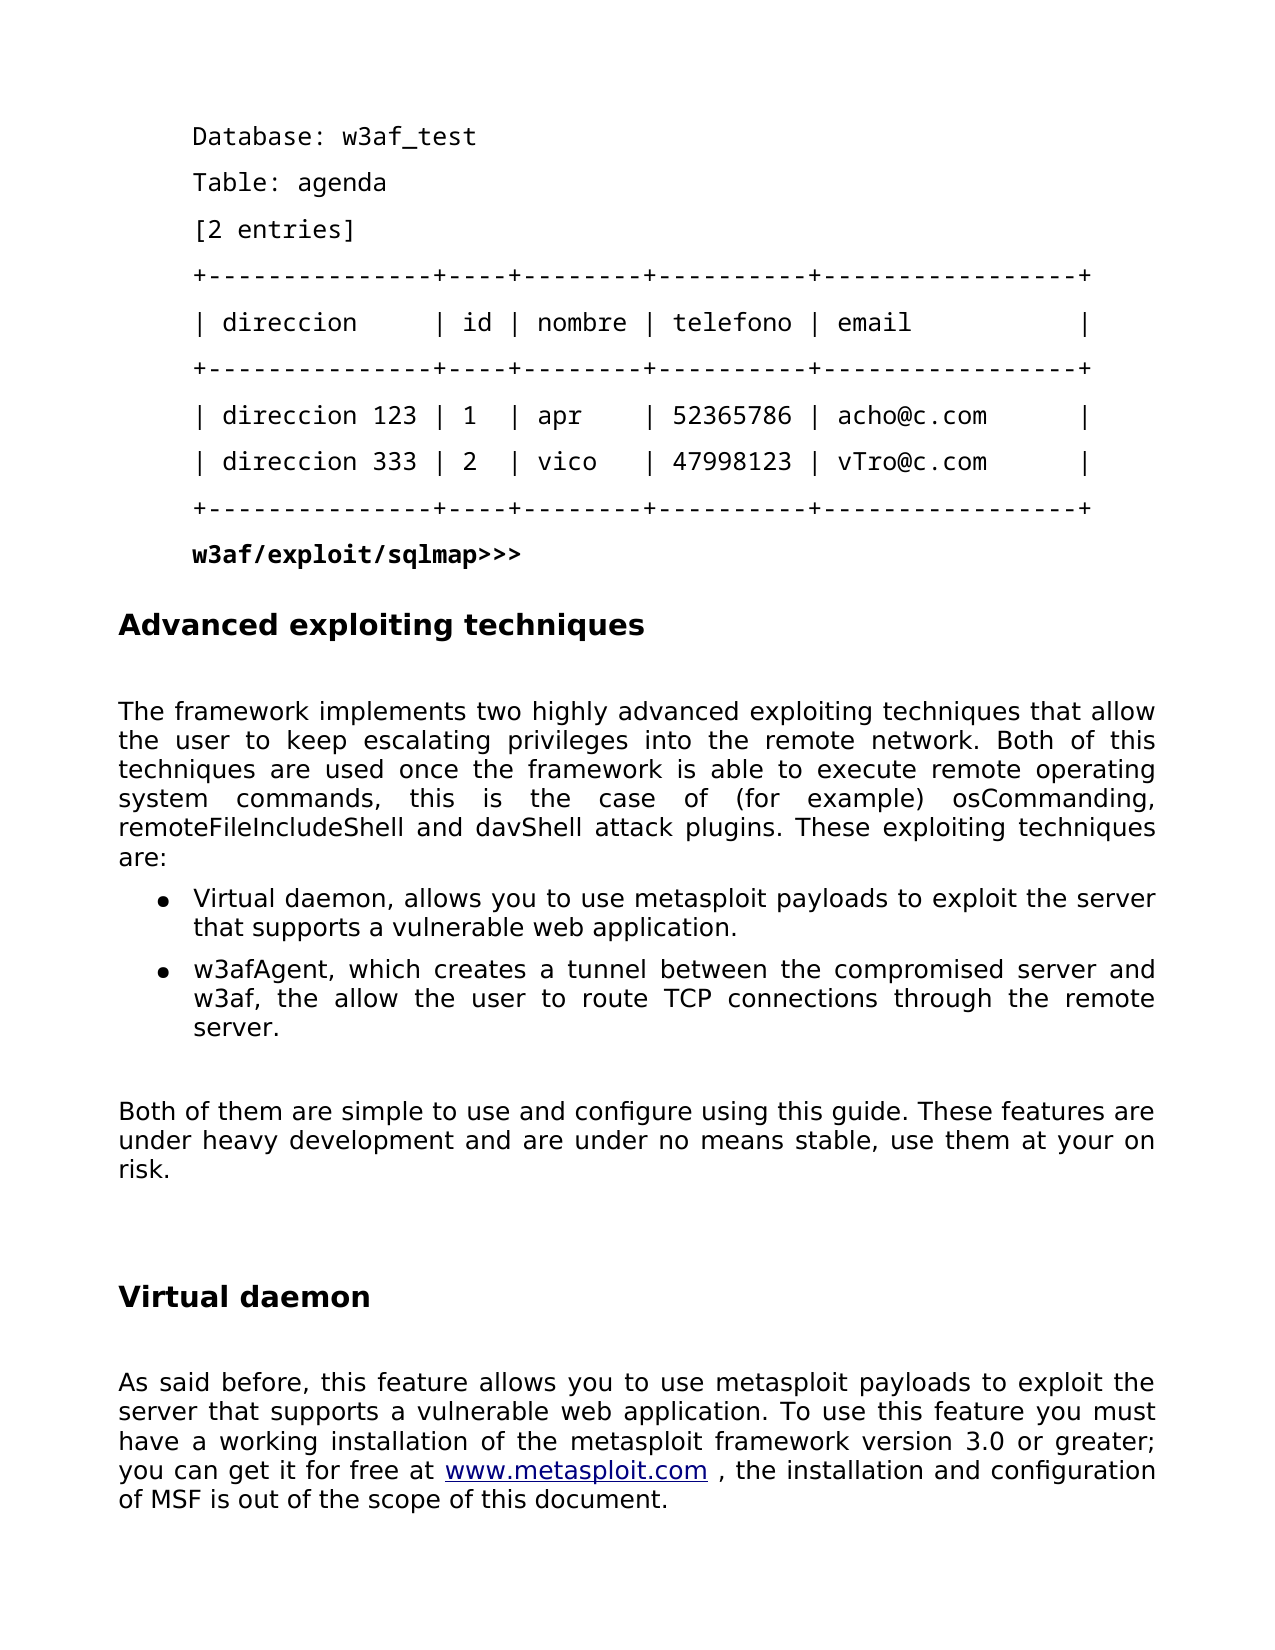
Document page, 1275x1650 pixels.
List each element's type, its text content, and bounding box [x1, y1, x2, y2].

list Virtual daemon, allows you to use metasploit payloads to exploit the server that supports a vulnerable web application. [156, 884, 1157, 943]
text Database: w3af_test [192, 118, 1157, 152]
text w3af/exploit/sqlmap>>> [192, 537, 1157, 571]
text | direccion 123 | 1 | apr | 52365786 | acho@c.com | [192, 397, 1157, 432]
text +---------------+----+--------+----------+-----------------+ [192, 491, 1157, 525]
text | direccion 333 | 2 | vico | 47998123 | vTro@c.com | [192, 444, 1157, 478]
subtitle Virtual daemon [118, 1280, 1157, 1314]
text +---------------+----+--------+----------+-----------------+ [192, 351, 1157, 385]
list w3afAgent, which creates a tunnel between the compromised server and w3af, the allow the user to route TCP connections through the remote server. [156, 955, 1157, 1043]
text As said before, this feature allows you to use metasploit payloads to exploit the server that supports a vulnerable web application. To use this feature you must have a working installation of the metasploit framework version 3.0 or greater; you can get it for free at www.metasploit.com , the installation and configuration of MSF is out of the scope of this document. [118, 1368, 1157, 1514]
text Both of them are simple to use and configure using this guide. These features are under heavy development and are under no means stable, use them at your on risk. [118, 1097, 1157, 1184]
text | direccion | id | nombre | telefono | email | [192, 304, 1157, 338]
text Table: agenda [192, 165, 1157, 199]
text +---------------+----+--------+----------+-----------------+ [192, 258, 1157, 292]
text The framework implements two highly advanced exploiting techniques that allow the user to keep escalating privileges into the remote network. Both of this techniques are used once the framework is able to execute remote operating system commands, this is the case of (for example) osCommanding, remoteFileIncludeShell and davShell attack plugins. These exploiting techniques are: [118, 697, 1157, 872]
text [2 entries] [192, 211, 1157, 245]
subtitle Advanced exploiting techniques [118, 609, 1157, 643]
